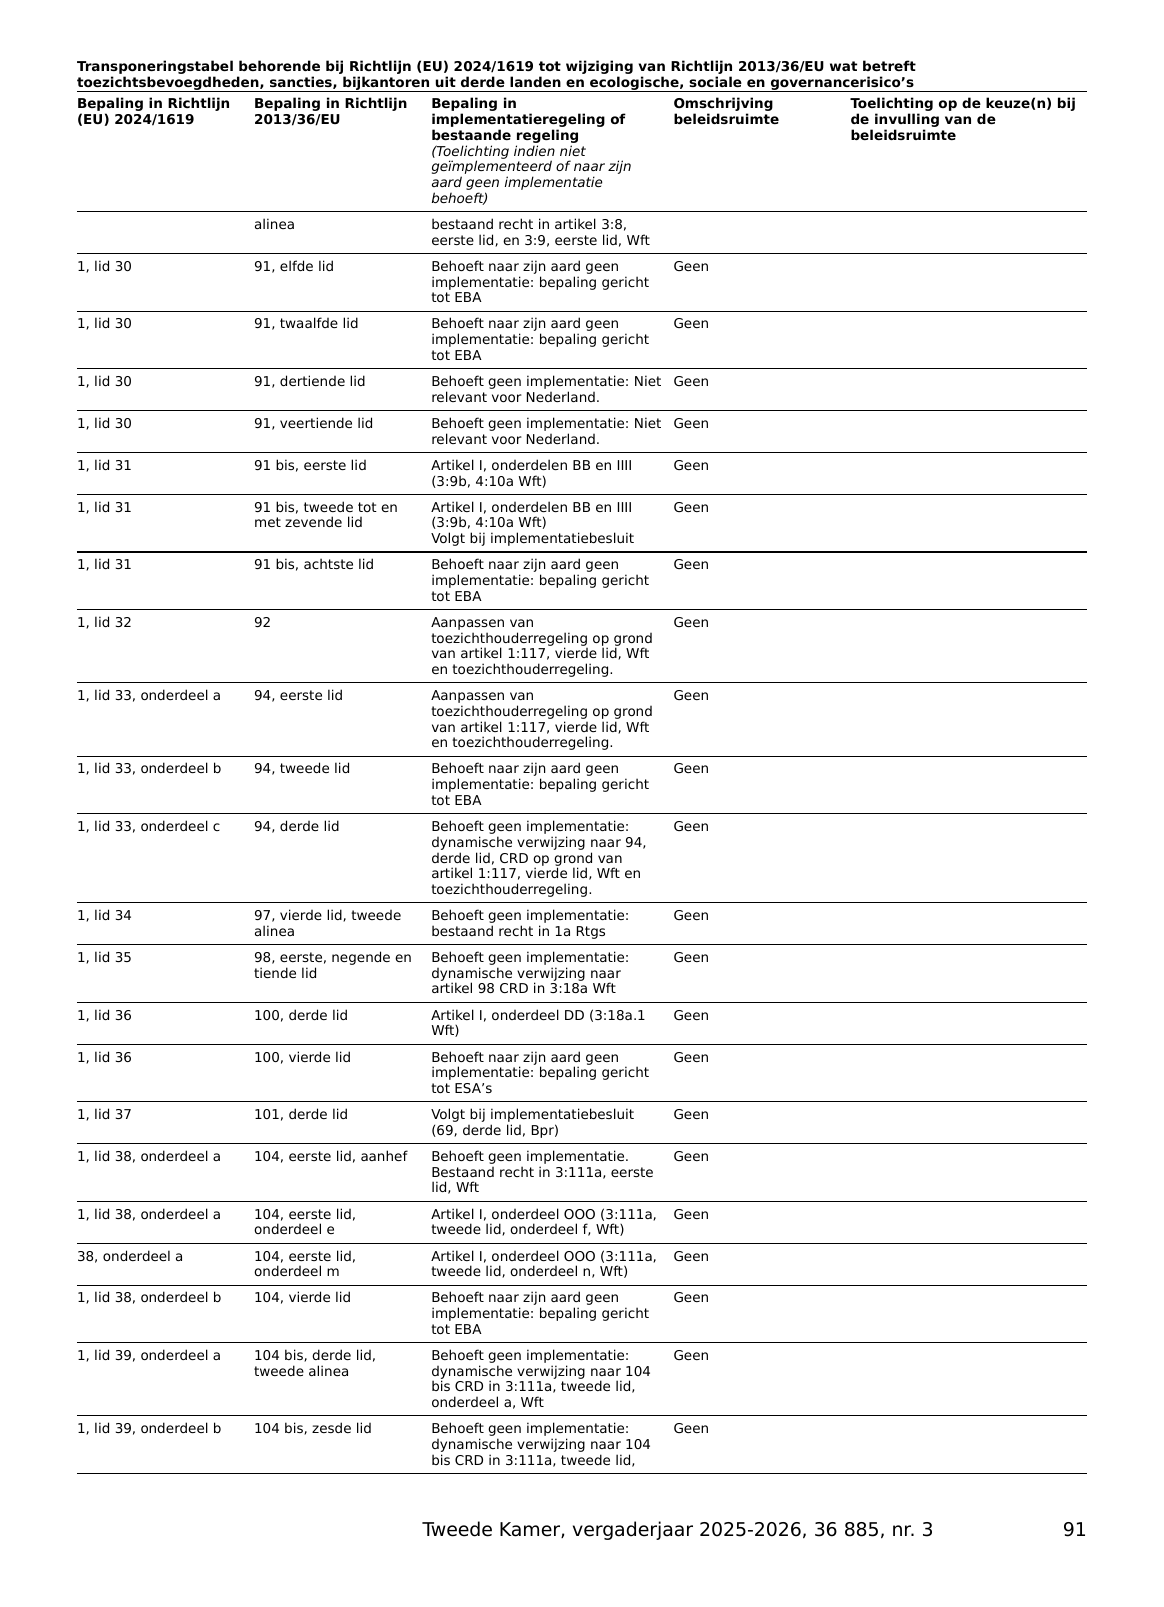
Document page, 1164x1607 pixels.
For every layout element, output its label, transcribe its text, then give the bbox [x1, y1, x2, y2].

table_cell 38, onderdeel a [77, 1244, 248, 1284]
table_cell 1, lid 38, onderdeel b [77, 1286, 248, 1342]
table_cell 101, derde lid [248, 1102, 425, 1143]
table_cell [77, 212, 248, 253]
table_cell 104, eerste lid, aanhef [248, 1144, 425, 1201]
table_cell Geen [667, 1202, 844, 1243]
table_cell 1, lid 33, onderdeel a [77, 683, 248, 756]
table_cell [845, 1202, 1087, 1243]
table_cell Omschrijving beleidsruimte [667, 92, 844, 211]
table_cell Behoeft geen implementatie: Niet relevant voor Nederland. [425, 369, 667, 410]
table_cell Geen [667, 1416, 844, 1473]
table_cell 1, lid 30 [77, 312, 248, 368]
table_cell Geen [667, 945, 844, 1002]
table_cell [845, 453, 1087, 494]
table_cell Geen [667, 254, 844, 311]
table_cell [845, 757, 1087, 813]
table_cell Geen [667, 1144, 844, 1201]
table_cell 100, vierde lid [248, 1045, 425, 1101]
table_cell [845, 683, 1087, 756]
table_cell [845, 411, 1087, 452]
table_cell Behoeft geen implementatie: Niet relevant voor Nederland. [425, 411, 667, 452]
table_cell alinea [248, 212, 425, 253]
table_cell 1, lid 33, onderdeel b [77, 757, 248, 813]
table_cell 91, elfde lid [248, 254, 425, 311]
table_cell Behoeft naar zijn aard geen implementatie: bepaling gericht tot EBA [425, 312, 667, 368]
table_cell [845, 369, 1087, 410]
table_cell Behoeft naar zijn aard geen implementatie: bepaling gericht tot EBA [425, 757, 667, 813]
table_header Transponeringstabel behorende bij Richtlijn (EU) 2024/1619 tot wijziging van Richtlijn 2013/36/EU wat betreft toezichtsbevoegdheden, sancties, bijkantoren uit derde landen en ecologische, sociale en governancerisico’s [77, 59, 1087, 91]
table_cell [845, 814, 1087, 902]
table_cell [845, 903, 1087, 944]
table_cell Artikel I, onderdeel OOO (3:111a, tweede lid, onderdeel n, Wft) [425, 1244, 667, 1284]
table_cell [845, 254, 1087, 311]
table_cell Volgt bij implementatiebesluit (69, derde lid, Bpr) [425, 1102, 667, 1143]
table_cell [845, 1045, 1087, 1101]
table_cell Toelichting op de keuze(n) bij de invulling van de beleidsruimte [845, 92, 1087, 211]
table_cell Geen [667, 1286, 844, 1342]
table_cell 100, derde lid [248, 1003, 425, 1044]
table_cell [845, 945, 1087, 1002]
table_cell Behoeft naar zijn aard geen implementatie: bepaling gericht tot EBA [425, 1286, 667, 1342]
table_cell [845, 1286, 1087, 1342]
table_cell Geen [667, 553, 844, 609]
table_cell Geen [667, 814, 844, 902]
table_cell 1, lid 39, onderdeel a [77, 1343, 248, 1415]
table_cell 104, vierde lid [248, 1286, 425, 1342]
table_cell Bepaling in Richtlijn 2013/36/EU [248, 92, 425, 211]
table_cell 1, lid 36 [77, 1003, 248, 1044]
table_cell Geen [667, 495, 844, 551]
table_cell [845, 212, 1087, 253]
table_cell Behoeft geen implementatie: dynamische verwijzing naar artikel 98 CRD in 3:18a Wft [425, 945, 667, 1002]
table_cell Geen [667, 1045, 844, 1101]
table_cell Geen [667, 1003, 844, 1044]
table_cell 94, eerste lid [248, 683, 425, 756]
table_cell Behoeft geen implementatie: bestaand recht in 1a Rtgs [425, 903, 667, 944]
table_cell 1, lid 30 [77, 369, 248, 410]
table_cell [845, 1144, 1087, 1201]
table_cell [845, 610, 1087, 682]
table_cell 1, lid 32 [77, 610, 248, 682]
table_cell 104, eerste lid, onderdeel m [248, 1244, 425, 1284]
table_cell 97, vierde lid, tweede alinea [248, 903, 425, 944]
table_cell 91 bis, tweede tot en met zevende lid [248, 495, 425, 551]
table_cell [845, 1343, 1087, 1415]
table_cell 1, lid 36 [77, 1045, 248, 1101]
table_cell 92 [248, 610, 425, 682]
table_cell 1, lid 39, onderdeel b [77, 1416, 248, 1473]
table_cell 91 bis, achtste lid [248, 553, 425, 609]
table_cell Geen [667, 683, 844, 756]
table_cell 1, lid 34 [77, 903, 248, 944]
table_cell 1, lid 31 [77, 553, 248, 609]
table_cell Behoeft geen implementatie: dynamische verwijzing naar 94, derde lid, CRD op grond van artikel 1:117, vierde lid, Wft en toezichthouderregeling. [425, 814, 667, 902]
table_cell 1, lid 30 [77, 411, 248, 452]
table_cell 104 bis, derde lid, tweede alinea [248, 1343, 425, 1415]
table_cell 1, lid 31 [77, 495, 248, 551]
table_cell Aanpassen van toezichthouderregeling op grond van artikel 1:117, vierde lid, Wft en toezichthouderregeling. [425, 610, 667, 682]
table_cell [845, 553, 1087, 609]
table_cell Geen [667, 1343, 844, 1415]
table_cell 94, tweede lid [248, 757, 425, 813]
table_cell Geen [667, 312, 844, 368]
table_cell Artikel I, onderdelen BB en IIII (3:9b, 4:10a Wft) Volgt bij implementatiebesluit [425, 495, 667, 551]
table_cell Geen [667, 369, 844, 410]
table_cell 91 bis, eerste lid [248, 453, 425, 494]
table_cell Behoeft geen implementatie: dynamische verwijzing naar 104 bis CRD in 3:111a, tweede lid, onderdeel a, Wft [425, 1343, 667, 1415]
table_cell [845, 312, 1087, 368]
table_cell Artikel I, onderdeel DD (3:18a.1 Wft) [425, 1003, 667, 1044]
table_cell Artikel I, onderdelen BB en IIII (3:9b, 4:10a Wft) [425, 453, 667, 494]
table_cell Geen [667, 453, 844, 494]
table_cell Geen [667, 757, 844, 813]
table_cell 1, lid 33, onderdeel c [77, 814, 248, 902]
table_cell [845, 1003, 1087, 1044]
table_cell Behoeft naar zijn aard geen implementatie: bepaling gericht tot EBA [425, 254, 667, 311]
table_cell Aanpassen van toezichthouderregeling op grond van artikel 1:117, vierde lid, Wft en toezichthouderregeling. [425, 683, 667, 756]
table_cell Behoeft naar zijn aard geen implementatie: bepaling gericht tot EBA [425, 553, 667, 609]
table_cell Artikel I, onderdeel OOO (3:111a, tweede lid, onderdeel f, Wft) [425, 1202, 667, 1243]
table_cell Geen [667, 1244, 844, 1284]
table_cell Behoeft naar zijn aard geen implementatie: bepaling gericht tot ESA’s [425, 1045, 667, 1101]
table_cell Bepaling in Richtlijn (EU) 2024/1619 [77, 92, 248, 211]
table_cell Behoeft geen implementatie: dynamische verwijzing naar 104 bis CRD in 3:111a, tweede lid, [425, 1416, 667, 1473]
table_cell 1, lid 30 [77, 254, 248, 311]
table_cell [845, 495, 1087, 551]
table_cell 98, eerste, negende en tiende lid [248, 945, 425, 1002]
table_cell 91, dertiende lid [248, 369, 425, 410]
table_cell 104 bis, zesde lid [248, 1416, 425, 1473]
table_cell 1, lid 38, onderdeel a [77, 1202, 248, 1243]
table_cell bestaand recht in artikel 3:8, eerste lid, en 3:9, eerste lid, Wft [425, 212, 667, 253]
table_cell 1, lid 31 [77, 453, 248, 494]
table_cell Behoeft geen implementatie. Bestaand recht in 3:111a, eerste lid, Wft [425, 1144, 667, 1201]
table_cell Geen [667, 1102, 844, 1143]
table_cell Bepaling in implementatieregeling of bestaande regeling (Toelichting indien niet geïmplementeerd of naar zijn aard geen implementatie behoeft) [425, 92, 667, 211]
table_cell 91, veertiende lid [248, 411, 425, 452]
table_cell 1, lid 35 [77, 945, 248, 1002]
table_cell [845, 1102, 1087, 1143]
table_cell [667, 212, 844, 253]
table_cell 91, twaalfde lid [248, 312, 425, 368]
table_cell 104, eerste lid, onderdeel e [248, 1202, 425, 1243]
table_cell [845, 1244, 1087, 1284]
table_cell 94, derde lid [248, 814, 425, 902]
table_cell 1, lid 37 [77, 1102, 248, 1143]
table_cell Geen [667, 610, 844, 682]
table_cell [845, 1416, 1087, 1473]
table_cell 1, lid 38, onderdeel a [77, 1144, 248, 1201]
table_cell Geen [667, 903, 844, 944]
table_cell Geen [667, 411, 844, 452]
